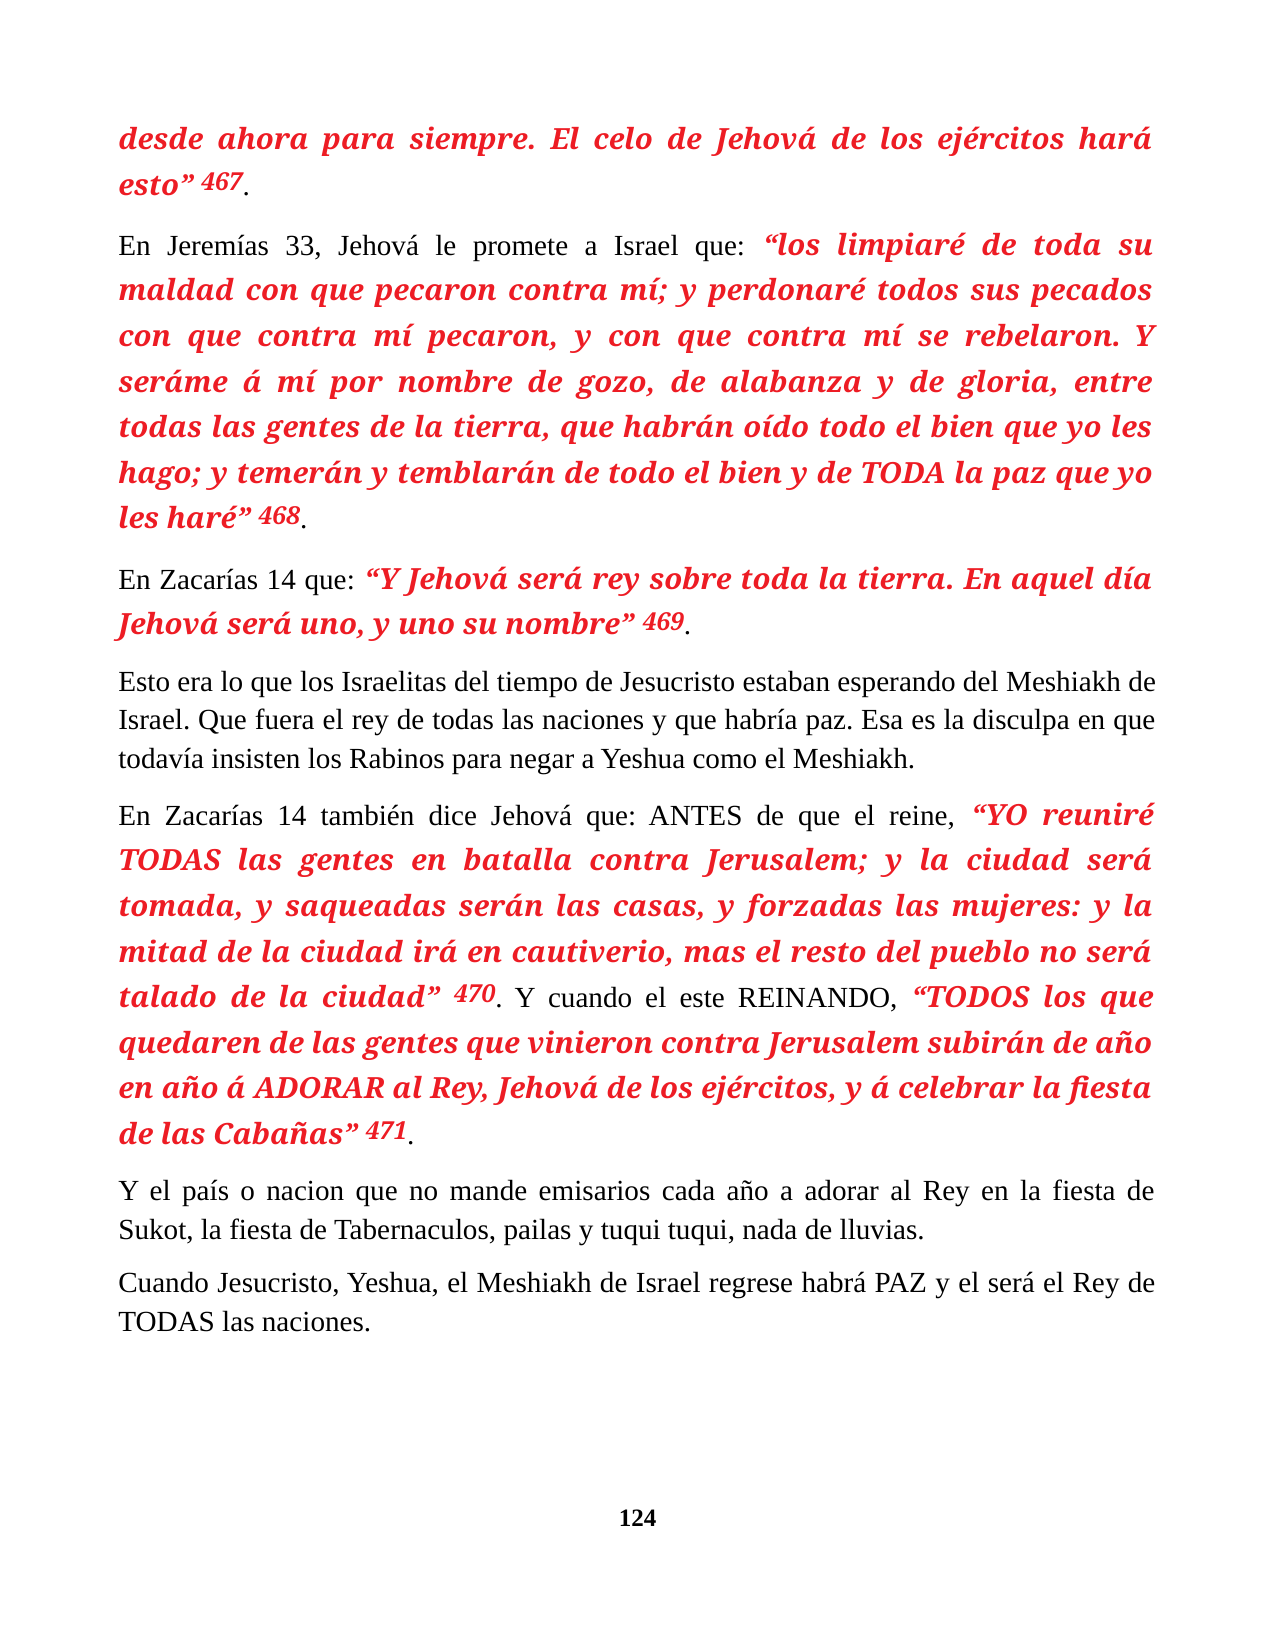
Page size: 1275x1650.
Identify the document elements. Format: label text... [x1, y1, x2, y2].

text En Zacarías 14 también dice Jehová que: ANTES de que el reine, “YO reuniré TODAS las gentes en batalla contra Jerusalem; y la ciudad será tomada, y saqueadas serán las casas, y forzadas las mujeres: y la mitad de la ciudad irá en cautiverio, mas el resto del pueblo no será talado de la ciudad” . Y cuando el este REINANDO, “TODOS los que quedaren de las gentes que vinieron contra Jerusalem subirán de año en año á ADORAR al Rey, Jehová de los ejércitos, y á celebrar la fiesta de las Cabañas” . [118, 794, 1157, 1153]
text En Zacarías 14 que: “Y Jehová será rey sobre toda la tierra. En aquel día Jehová será uno, y uno su nombre” . [118, 558, 1157, 643]
text Y el país o nacion que no mande emisarios cada año a adorar al Rey en la fiesta de Sukot, la fiesta de Tabernaculos, pailas y tuqui tuqui, nada de lluvias. [118, 1173, 1157, 1246]
text Cuando Jesucristo, Yeshua, el Meshiakh de Israel regrese habrá PAZ y el será el Rey de TODAS las naciones. [118, 1265, 1157, 1337]
text En Jeremías 33, Jehová le promete a Israel que: “los limpiaré de toda su maldad con que pecaron contra mí; y perdonaré todos sus pecados con que contra mí pecaron, y con que contra mí se rebelaron. Y seráme á mí por nombre de gozo, de alabanza y de gloria, entre todas las gentes de la tierra, que habrán oído todo el bien que yo les hago; y temerán y temblarán de todo el bien y de TODA la paz que yo les haré” . [118, 224, 1157, 537]
text desde ahora para siempre. El celo de Jehová de los ejércitos hará esto” . [118, 118, 1157, 203]
text Esto era lo que los Israelitas del tiempo de Jesucristo estaban esperando del Meshiakh de Israel. Que fuera el rey de todas las naciones y que habría paz. Esa es la disculpa en que todavía insisten los Rabinos para negar a Yeshua como el Meshiakh. [118, 664, 1157, 774]
